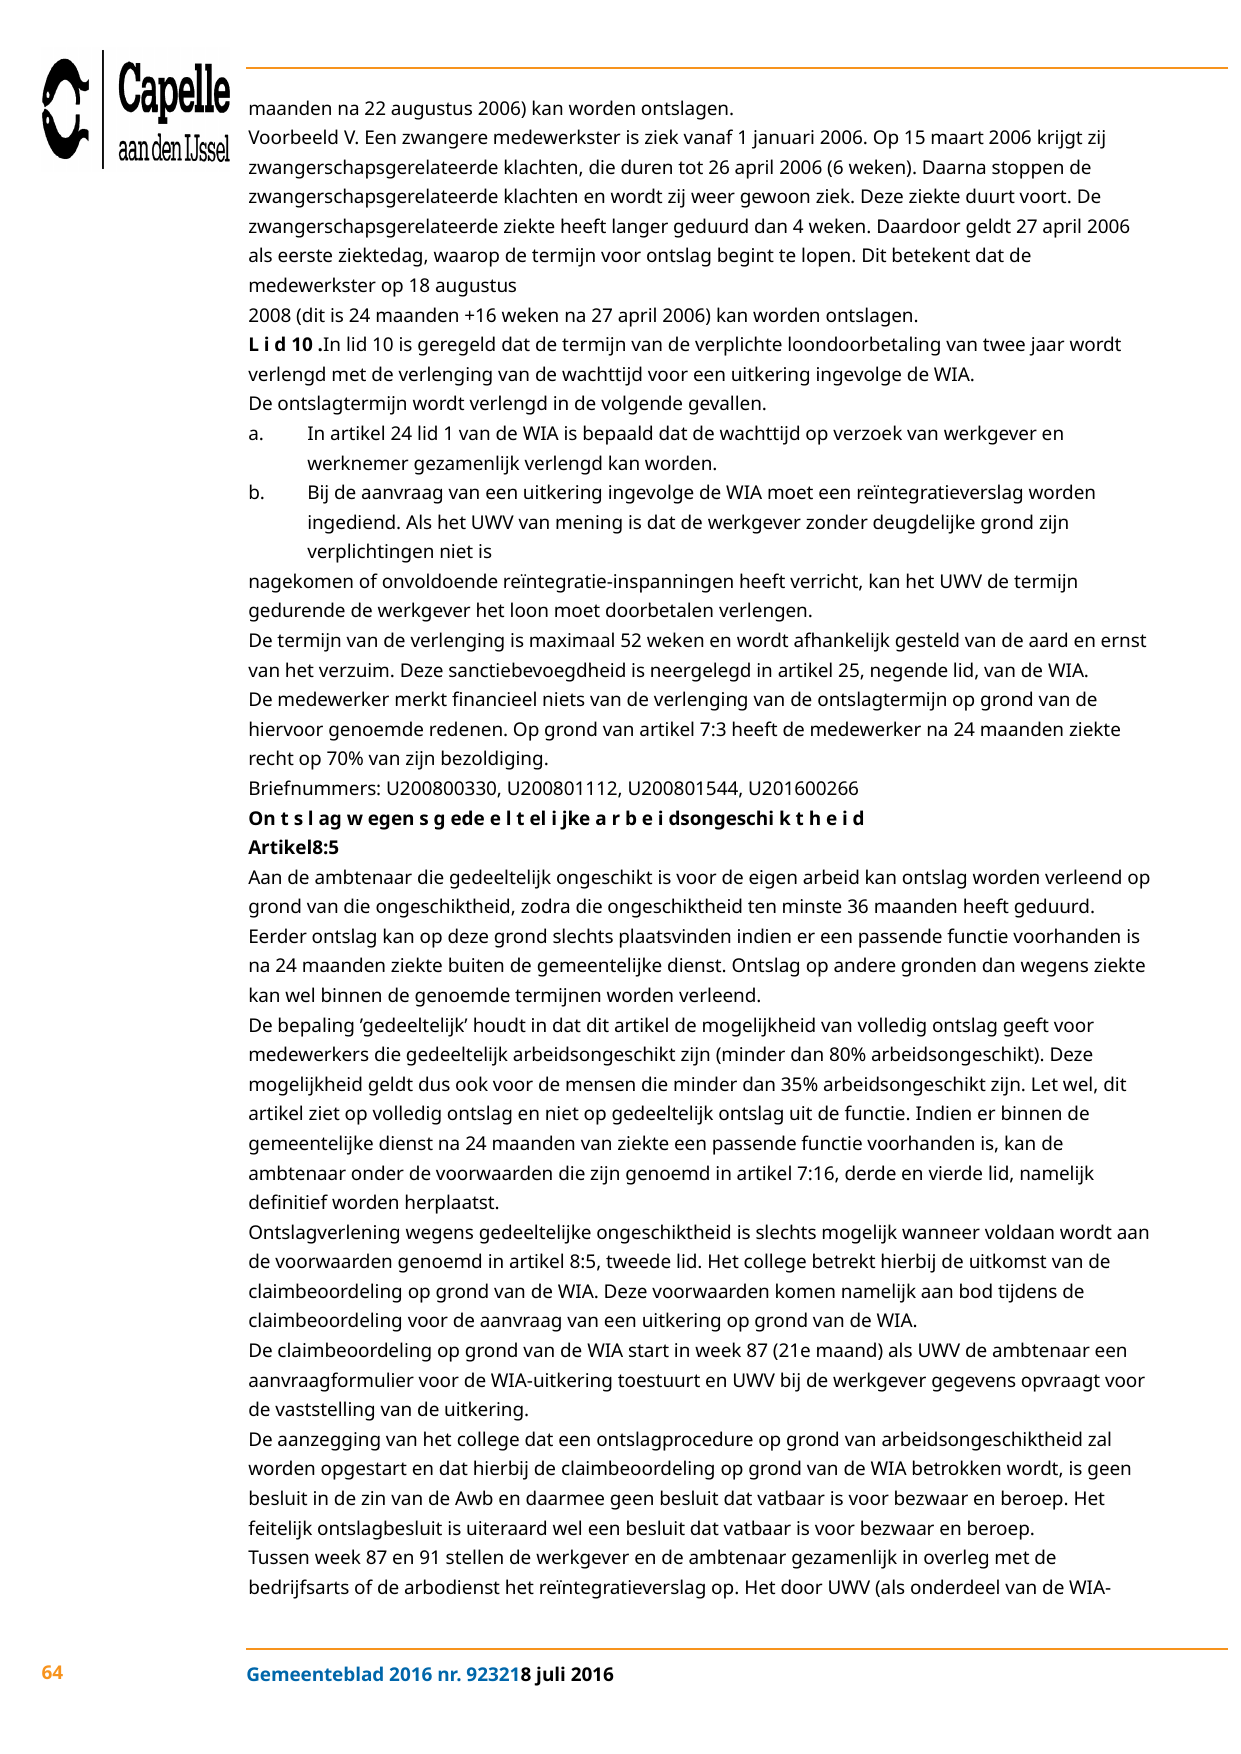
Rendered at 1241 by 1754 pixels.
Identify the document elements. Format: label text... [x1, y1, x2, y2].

text 2008 (dit is 24 maanden +16 weken na 27 april 2006) kan worden ontslagen. [248, 302, 1152, 328]
text De aanzegging van het college dat een ontslagprocedure op grond van arbeidsongeschiktheid zal worden opgestart en dat hierbij de claimbeoordeling op grond van de WIA betrokken wordt, is geen besluit in de zin van de Awb en daarmee geen besluit dat vatbaar is voor bezwaar en beroep. Het feitelijk ontslagbesluit is uiteraard wel een besluit dat vatbaar is voor bezwaar en beroep. [248, 1426, 1152, 1541]
text De medewerker merkt financieel niets van de verlenging van de ontslagtermijn op grond van de hiervoor genoemde redenen. Op grond van artikel 7:3 heeft de medewerker na 24 maanden ziekte recht op 70% van zijn bezoldiging. [248, 686, 1152, 771]
text Voorbeeld V. Een zwangere medewerkster is ziek vanaf 1 januari 2006. Op 15 maart 2006 krijgt zij zwangerschapsgerelateerde klachten, die duren tot 26 april 2006 (6 weken). Daarna stoppen de zwangerschapsgerelateerde klachten en wordt zij weer gewoon ziek. Deze ziekte duurt voort. De zwangerschapsgerelateerde ziekte heeft langer geduurd dan 4 weken. Daardoor geldt 27 april 2006 als eerste ziektedag, waarop de termijn voor ontslag begint te lopen. Dit betekent dat de medewerkster op 18 augustus [248, 124, 1152, 298]
text Ontslagverlening wegens gedeeltelijke ongeschiktheid is slechts mogelijk wanneer voldaan wordt aan de voorwaarden genoemd in artikel 8:5, tweede lid. Het college betrekt hierbij de uitkomst van de claimbeoordeling op grond van de WIA. Deze voorwaarden komen namelijk aan bod tijdens de claimbeoordeling voor de aanvraag van een uitkering op grond van de WIA. [248, 1219, 1152, 1333]
text De bepaling ’gedeeltelijk’ houdt in dat dit artikel de mogelijkheid van volledig ontslag geeft voor medewerkers die gedeeltelijk arbeidsongeschikt zijn (minder dan 80% arbeidsongeschikt). Deze mogelijkheid geldt dus ook voor de mensen die minder dan 35% arbeidsongeschikt zijn. Let wel, dit artikel ziet op volledig ontslag en niet op gedeeltelijk ontslag uit de functie. Indien er binnen de gemeentelijke dienst na 24 maanden van ziekte een passende functie voorhanden is, kan de ambtenaar onder de voorwaarden die zijn genoemd in artikel 7:16, derde en vierde lid, namelijk definitief worden herplaatst. [248, 1012, 1152, 1215]
text Briefnummers: U200800330, U200801112, U200801544, U201600266 [248, 775, 1152, 801]
text Artikel8:5 [248, 834, 1152, 860]
text nagekomen of onvoldoende reïntegratie-inspanningen heeft verricht, kan het UWV de termijn gedurende de werkgever het loon moet doorbetalen verlengen. [248, 568, 1152, 623]
text De termijn van de verlenging is maximaal 52 weken en wordt afhankelijk gesteld van de aard en ernst van het verzuim. Deze sanctiebevoegdheid is neergelegd in artikel 25, negende lid, van de WIA. [248, 627, 1152, 683]
text De ontslagtermijn wordt verlengd in de volgende gevallen. [248, 391, 1152, 416]
list Bij de aanvraag van een uitkering ingevolge de WIA moet een reïntegratieverslag worden ingediend. Als het UWV van mening is dat de werkgever zonder deugdelijke grond zijn verplichtingen niet is [248, 479, 1152, 564]
list In artikel 24 lid 1 van de WIA is bepaald dat de wachttijd op verzoek van werkgever en werknemer gezamenlijk verlengd kan worden. [248, 420, 1152, 476]
text Tussen week 87 en 91 stellen de werkgever en de ambtenaar gezamenlijk in overleg met de bedrijfsarts of de arbodienst het reïntegratieverslag op. Het door UWV (als onderdeel van de WIA- [248, 1544, 1152, 1600]
picture [41, 47, 231, 172]
text On t s l ag w egen s g ede e l t el i jke a r b e i dsongeschi k t h e i d [248, 805, 1152, 831]
text De claimbeoordeling op grond van de WIA start in week 87 (21e maand) als UWV de ambtenaar een aanvraagformulier voor de WIA-uitkering toestuurt en UWV bij de werkgever gegevens opvraagt voor de vaststelling van de uitkering. [248, 1337, 1152, 1422]
text maanden na 22 augustus 2006) kan worden ontslagen. [248, 95, 1152, 121]
text Aan de ambtenaar die gedeeltelijk ongeschikt is voor de eigen arbeid kan ontslag worden verleend op grond van die ongeschiktheid, zodra die ongeschiktheid ten minste 36 maanden heeft geduurd. Eerder ontslag kan op deze grond slechts plaatsvinden indien er een passende functie voorhanden is na 24 maanden ziekte buiten de gemeentelijke dienst. Ontslag op andere gronden dan wegens ziekte kan wel binnen de genoemde termijnen worden verleend. [248, 864, 1152, 1008]
text L i d 10 .In lid 10 is geregeld dat de termijn van de verplichte loondoorbetaling van twee jaar wordt verlengd met de verlenging van de wachttijd voor een uitkering ingevolge de WIA. [248, 331, 1152, 387]
